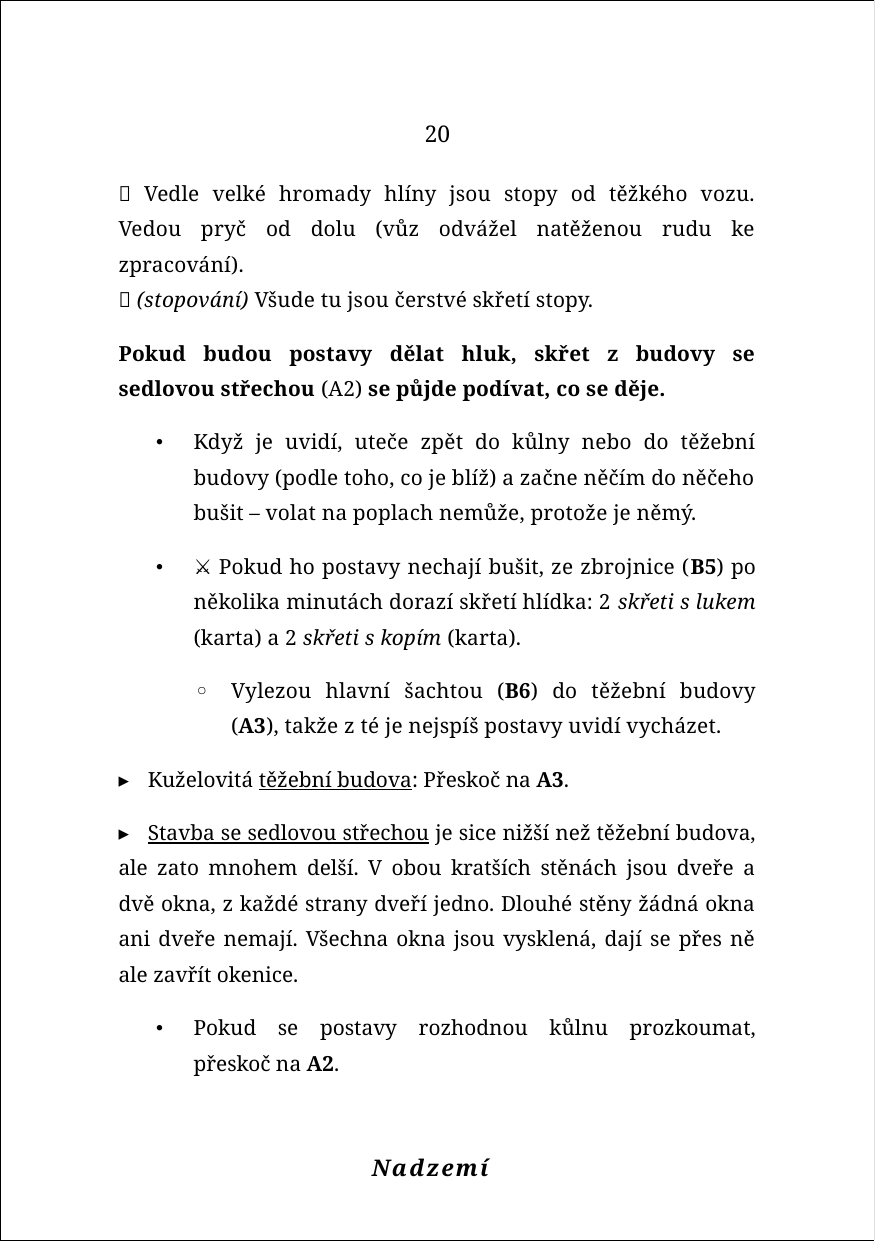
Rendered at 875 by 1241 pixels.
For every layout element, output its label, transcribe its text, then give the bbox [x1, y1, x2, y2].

list Když je uvidí, uteče zpět do kůlny nebo do těžební budovy (podle toho, co je blíž) a začne něčím do něčeho bušit – volat na poplach nemůže, protože je němý. [156, 427, 756, 527]
list Vylezou hlavní šachtou (B6) do těžební budovy (A3), takže z té je nejspíš postavy uvidí vycházet. [193, 676, 756, 740]
list Pokud se postavy rozhodnou kůlnu prozkoumat, přeskoč na A2. [156, 1013, 756, 1077]
list ⚔ Pokud ho postavy nechají bušit, ze zbrojnice (B5) po několika minutách dorazí skřetí hlídka: 2 skřeti s lukem (karta) a 2 skřeti s kopím (karta). [156, 552, 756, 651]
text Pokud budou postavy dělat hluk, skřet z budovy se sedlovou střechou (A2) se půjde podívat, co se děje. [118, 339, 756, 403]
text ▸ Stavba se sedlovou střechou je sice nižší než těžební budova, ale zato mnohem delší. V obou kratších stěnách jsou dveře a dvě okna, z každé strany dveří jedno. Dlouhé stěny žádná okna ani dveře nemají. Všechna okna jsou vysklená, dají se přes ně ale zavřít okenice. [118, 818, 756, 988]
text 👣 Vedle velké hromady hlíny jsou stopy od těžkého vozu. Vedou pryč od dolu (vůz odvážel natěženou rudu ke zpracování). 👣 (stopování) Všude tu jsou čerstvé skřetí stopy. [118, 179, 756, 314]
text ▸ Kuželovitá těžební budova: Přeskoč na A3. [118, 765, 756, 793]
